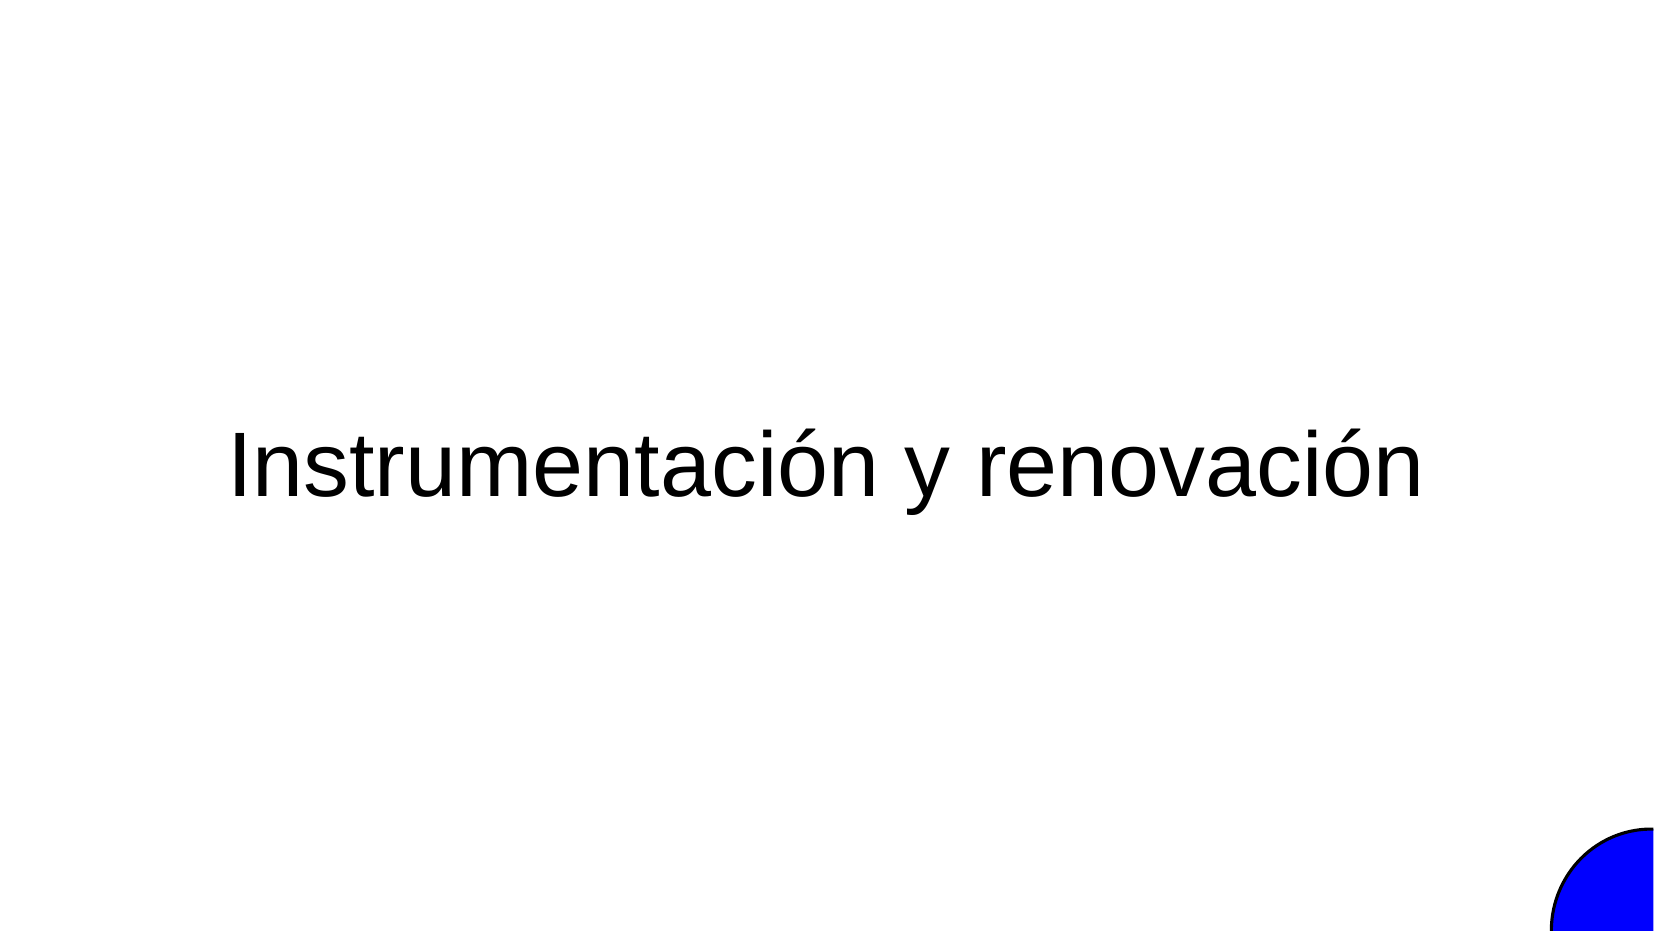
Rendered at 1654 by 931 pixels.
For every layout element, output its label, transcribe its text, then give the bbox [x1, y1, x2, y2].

title Instrumentación y renovación [82, 387, 1571, 543]
text_box [1551, 829, 1654, 931]
